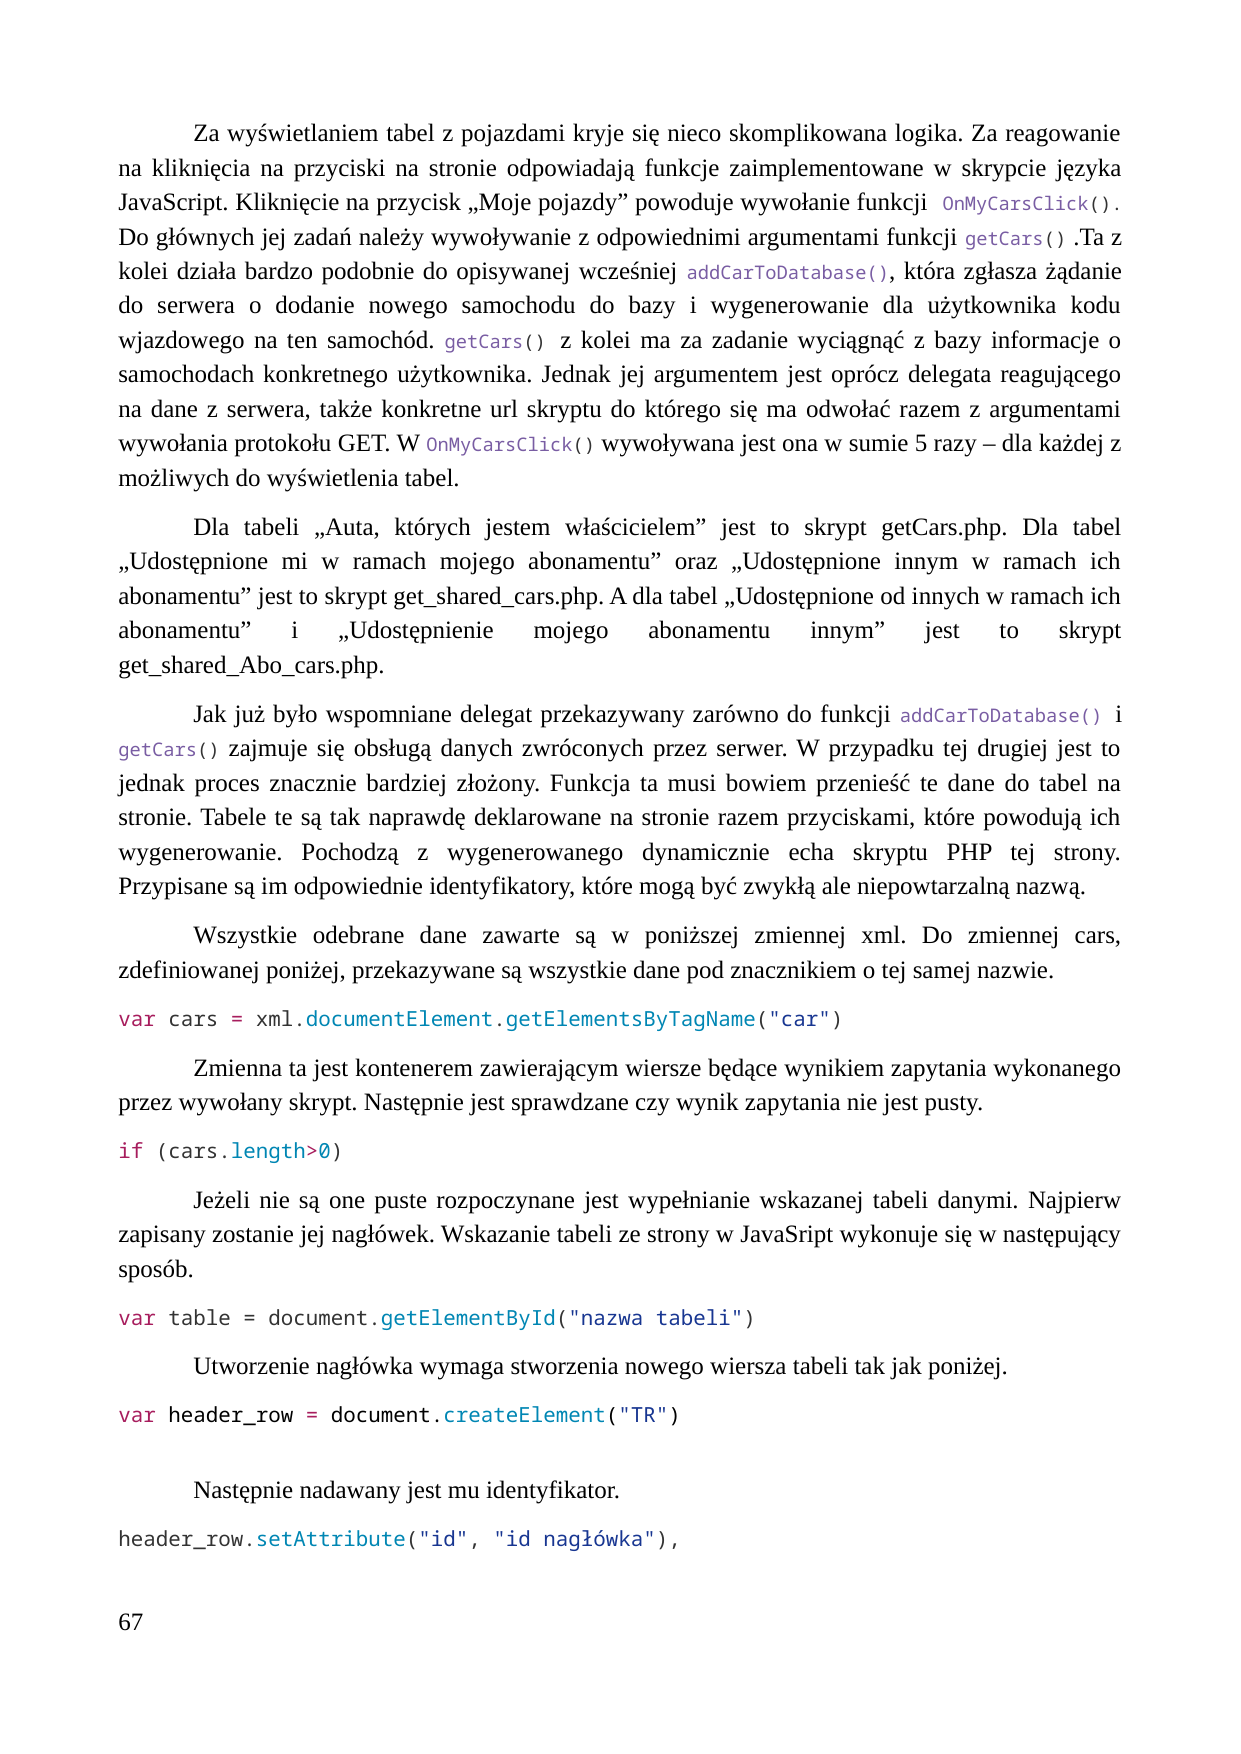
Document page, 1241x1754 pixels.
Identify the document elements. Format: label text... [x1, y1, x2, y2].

text Następnie nadawany jest mu identyfikator. [118, 1475, 1122, 1503]
text var cars = xml.documentElement.getElementsByTagName("car") [118, 1004, 1122, 1032]
text Wszystkie odebrane dane zawarte są w poniższej zmiennej xml. Do zmiennej cars, zdefiniowanej poniżej, przekazywane są wszystkie dane pod znacznikiem o tej samej nazwie. [118, 920, 1122, 984]
text Zmienna ta jest kontenerem zawierającym wiersze będące wynikiem zapytania wykonanego przez wywołany skrypt. Następnie jest sprawdzane czy wynik zapytania nie jest pusty. [118, 1053, 1122, 1116]
text if (cars.length>0) [118, 1136, 1122, 1164]
text Za wyświetlaniem tabel z pojazdami kryje się nieco skomplikowana logika. Za reagowanie na kliknięcia na przyciski na stronie odpowiadają funkcje zaimplementowane w skrypcie języka JavaScript. Kliknięcie na przycisk „Moje pojazdy” powoduje wywołanie funkcji OnMyCarsClick(). Do głównych jej zadań należy wywoływanie z odpowiednimi argumentami funkcji getCars() .Ta z kolei działa bardzo podobnie do opisywanej wcześniej addCarToDatabase(), która zgłasza żądanie do serwera o dodanie nowego samochodu do bazy i wygenerowanie dla użytkownika kodu wjazdowego na ten samochód. getCars() z kolei ma za zadanie wyciągnąć z bazy informacje o samochodach konkretnego użytkownika. Jednak jej argumentem jest oprócz delegata reagującego na dane z serwera, także konkretne url skryptu do którego się ma odwołać razem z argumentami wywołania protokołu GET. W OnMyCarsClick() wywoływana jest ona w sumie 5 razy – dla każdej z możliwych do wyświetlenia tabel. [118, 118, 1122, 492]
text Jeżeli nie są one puste rozpoczynane jest wypełnianie wskazanej tabeli danymi. Najpierw zapisany zostanie jej nagłówek. Wskazanie tabeli ze strony w JavaSript wykonuje się w następujący sposób. [118, 1185, 1122, 1282]
text Utworzenie nagłówka wymaga stworzenia nowego wiersza tabeli tak jak poniżej. [118, 1351, 1122, 1380]
text Dla tabeli „Auta, których jestem właścicielem” jest to skrypt getCars.php. Dla tabel „Udostępnione mi w ramach mojego abonamentu” oraz „Udostępnione innym w ramach ich abonamentu” jest to skrypt get_shared_cars.php. A dla tabel „Udostępnione od innych w ramach ich abonamentu” i „Udostępnienie mojego abonamentu innym” jest to skrypt get_shared_Abo_cars.php. [118, 512, 1122, 679]
text Jak już było wspomniane delegat przekazywany zarówno do funkcji addCarToDatabase() i getCars() zajmuje się obsługą danych zwróconych przez serwer. W przypadku tej drugiej jest to jednak proces znacznie bardziej złożony. Funkcja ta musi bowiem przenieść te dane do tabel na stronie. Tabele te są tak naprawdę deklarowane na stronie razem przyciskami, które powodują ich wygenerowanie. Pochodzą z wygenerowanego dynamicznie echa skryptu PHP tej strony. Przypisane są im odpowiednie identyfikatory, które mogą być zwykłą ale niepowtarzalną nazwą. [118, 699, 1122, 900]
text var header_row = document.createElement("TR") [118, 1401, 1122, 1429]
text var table = document.getElementById("nazwa tabeli") [118, 1303, 1122, 1331]
text header_row.setAttribute("id", "id nagłówka"), [118, 1524, 1122, 1552]
